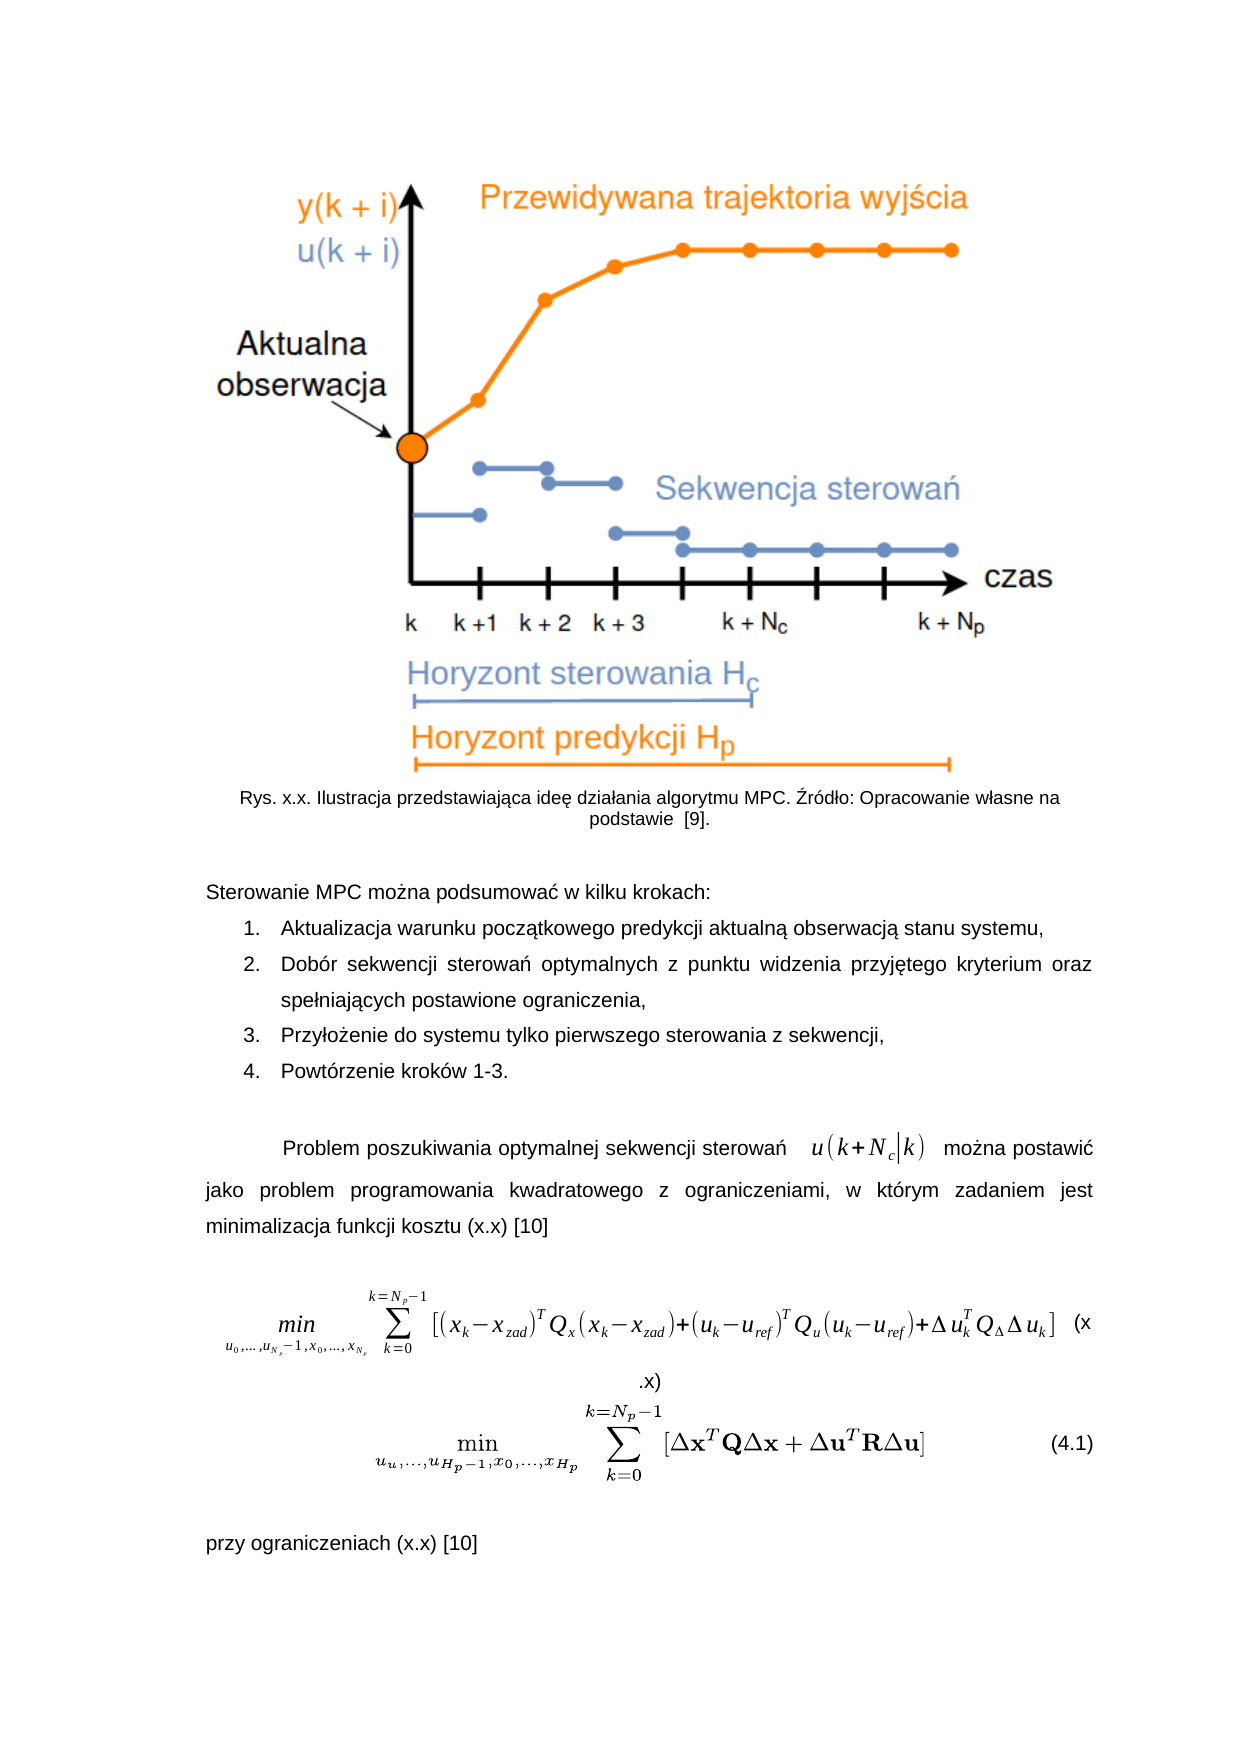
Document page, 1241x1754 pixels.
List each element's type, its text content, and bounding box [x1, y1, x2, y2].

text przy ograniczeniach (x.x) [10] [206, 1530, 1093, 1554]
list Aktualizacja warunku początkowego predykcji aktualną obserwacją stanu systemu, [243, 916, 1093, 939]
text Sterowanie MPC można podsumować w kilku krokach: [206, 879, 1093, 903]
text (x.x) [206, 1287, 1093, 1393]
list Przyłożenie do systemu tylko pierwszego sterowania z sekwencji, [243, 1023, 1093, 1047]
list Dobór sekwencji sterowań optymalnych z punktu widzenia przyjętego kryterium oraz spełniających postawione ograniczenia, [243, 951, 1093, 1011]
text [206, 1405, 606, 1481]
text Rys. x.x. Ilustracja przedstawiająca ideę działania algorytmu MPC. Źródło: Opracowanie własne na podstawie [9]. [206, 787, 1093, 829]
text (4.1) [640, 1405, 1093, 1481]
text Problem poszukiwania optymalnej sekwencji sterowań można postawić jako problem programowania kwadratowego z ograniczeniami, w którym zadaniem jest minimalizacja funkcji kosztu (x.x) [10] [206, 1131, 1093, 1238]
list Powtórzenie kroków 1-3. [243, 1059, 1093, 1083]
picture [215, 147, 1084, 787]
